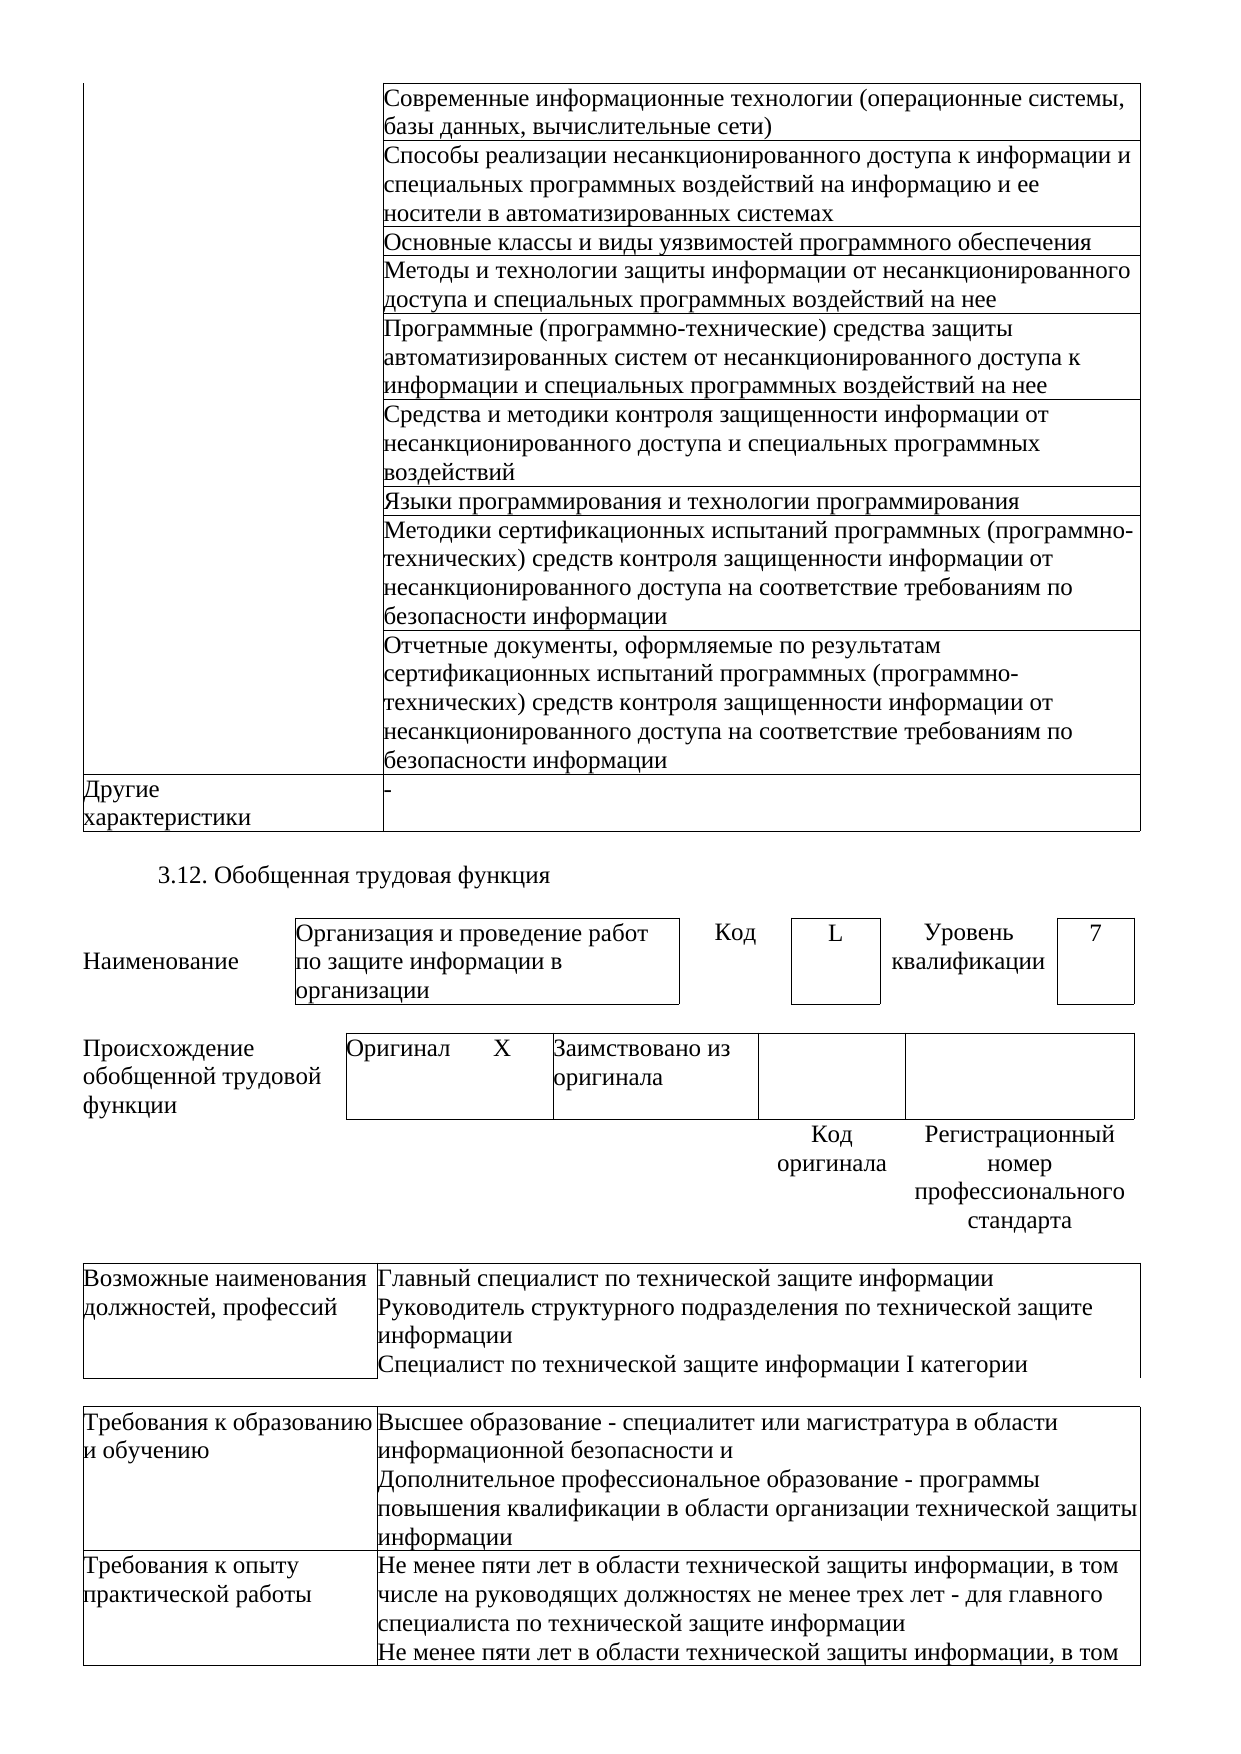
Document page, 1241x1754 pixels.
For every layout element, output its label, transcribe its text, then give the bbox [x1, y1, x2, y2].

table_cell [346, 1120, 553, 1234]
table_cell Не менее пяти лет в области технической защиты информации, в том числе на руководящих должностях не менее трех лет - для главного специалиста по технической защите информации Не менее пяти лет в области технической защиты информации, в том [378, 1551, 1140, 1665]
table_cell Требования к опыту практической работы [84, 1551, 377, 1665]
table_header [906, 1034, 1134, 1119]
text 3.12. Обобщенная трудовая функция [83, 860, 1157, 889]
table_header Код [680, 918, 791, 1004]
table_cell [553, 1120, 758, 1234]
table_cell Средства и методики контроля защищенности информации от несанкционированного доступа и специальных программных воздействий [384, 400, 1140, 486]
table_header Заимствовано из оригинала [554, 1034, 758, 1119]
table_cell Высшее образование - специалитет или магистратура в области информационной безопасности и Дополнительное профессиональное образование - программы повышения квалификации в области организации технической защиты информации [378, 1407, 1140, 1550]
table_cell Другие характеристики [84, 775, 383, 831]
table_cell Основные классы и виды уязвимостей программного обеспечения [384, 227, 1140, 255]
table_cell Требования к образованию и обучению [84, 1407, 377, 1550]
table_header Наименование [83, 918, 295, 1004]
table_cell Отчетные документы, оформляемые по результатам сертификационных испытаний программных (программно-технических) средств контроля защищенности информации от несанкционированного доступа на соответствие требованиям по безопасности информации [384, 631, 1140, 774]
table_cell Методики сертификационных испытаний программных (программно-технических) средств контроля защищенности информации от несанкционированного доступа на соответствие требованиям по безопасности информации [384, 516, 1140, 630]
table_cell Способы реализации несанкционированного доступа к информации и специальных программных воздействий на информацию и ее носители в автоматизированных системах [384, 141, 1140, 226]
table_cell Современные информационные технологии (операционные системы, базы данных, вычислительные сети) [384, 84, 1140, 140]
table_header Происхождение обобщенной трудовой функции [83, 1033, 346, 1119]
table_cell [84, 83, 383, 774]
table_cell Регистрационный номер профессионального стандарта [905, 1120, 1134, 1234]
table_header X [493, 1034, 553, 1119]
table_cell Код оригинала [758, 1120, 905, 1234]
table_header 7 [1058, 919, 1134, 1004]
table_cell [83, 1119, 346, 1234]
table_header Оригинал [347, 1034, 493, 1119]
table_cell - [384, 775, 1140, 831]
table_header [759, 1034, 905, 1119]
table_cell Программные (программно-технические) средства защиты автоматизированных систем от несанкционированного доступа к информации и специальных программных воздействий на нее [384, 314, 1140, 399]
table_cell Языки программирования и технологии программирования [384, 487, 1140, 515]
table_cell [83, 1378, 1140, 1406]
table_header Возможные наименования должностей, профессий [84, 1264, 377, 1378]
table_header Главный специалист по технической защите информации Руководитель структурного подразделения по технической защите информации Специалист по технической защите информации I категории [378, 1264, 1140, 1378]
table_header L [792, 919, 880, 1004]
table_header Организация и проведение работ по защите информации в организации [296, 919, 679, 1004]
table_cell Методы и технологии защиты информации от несанкционированного доступа и специальных программных воздействий на нее [384, 256, 1140, 313]
table_header Уровень квалификации [881, 918, 1057, 1004]
